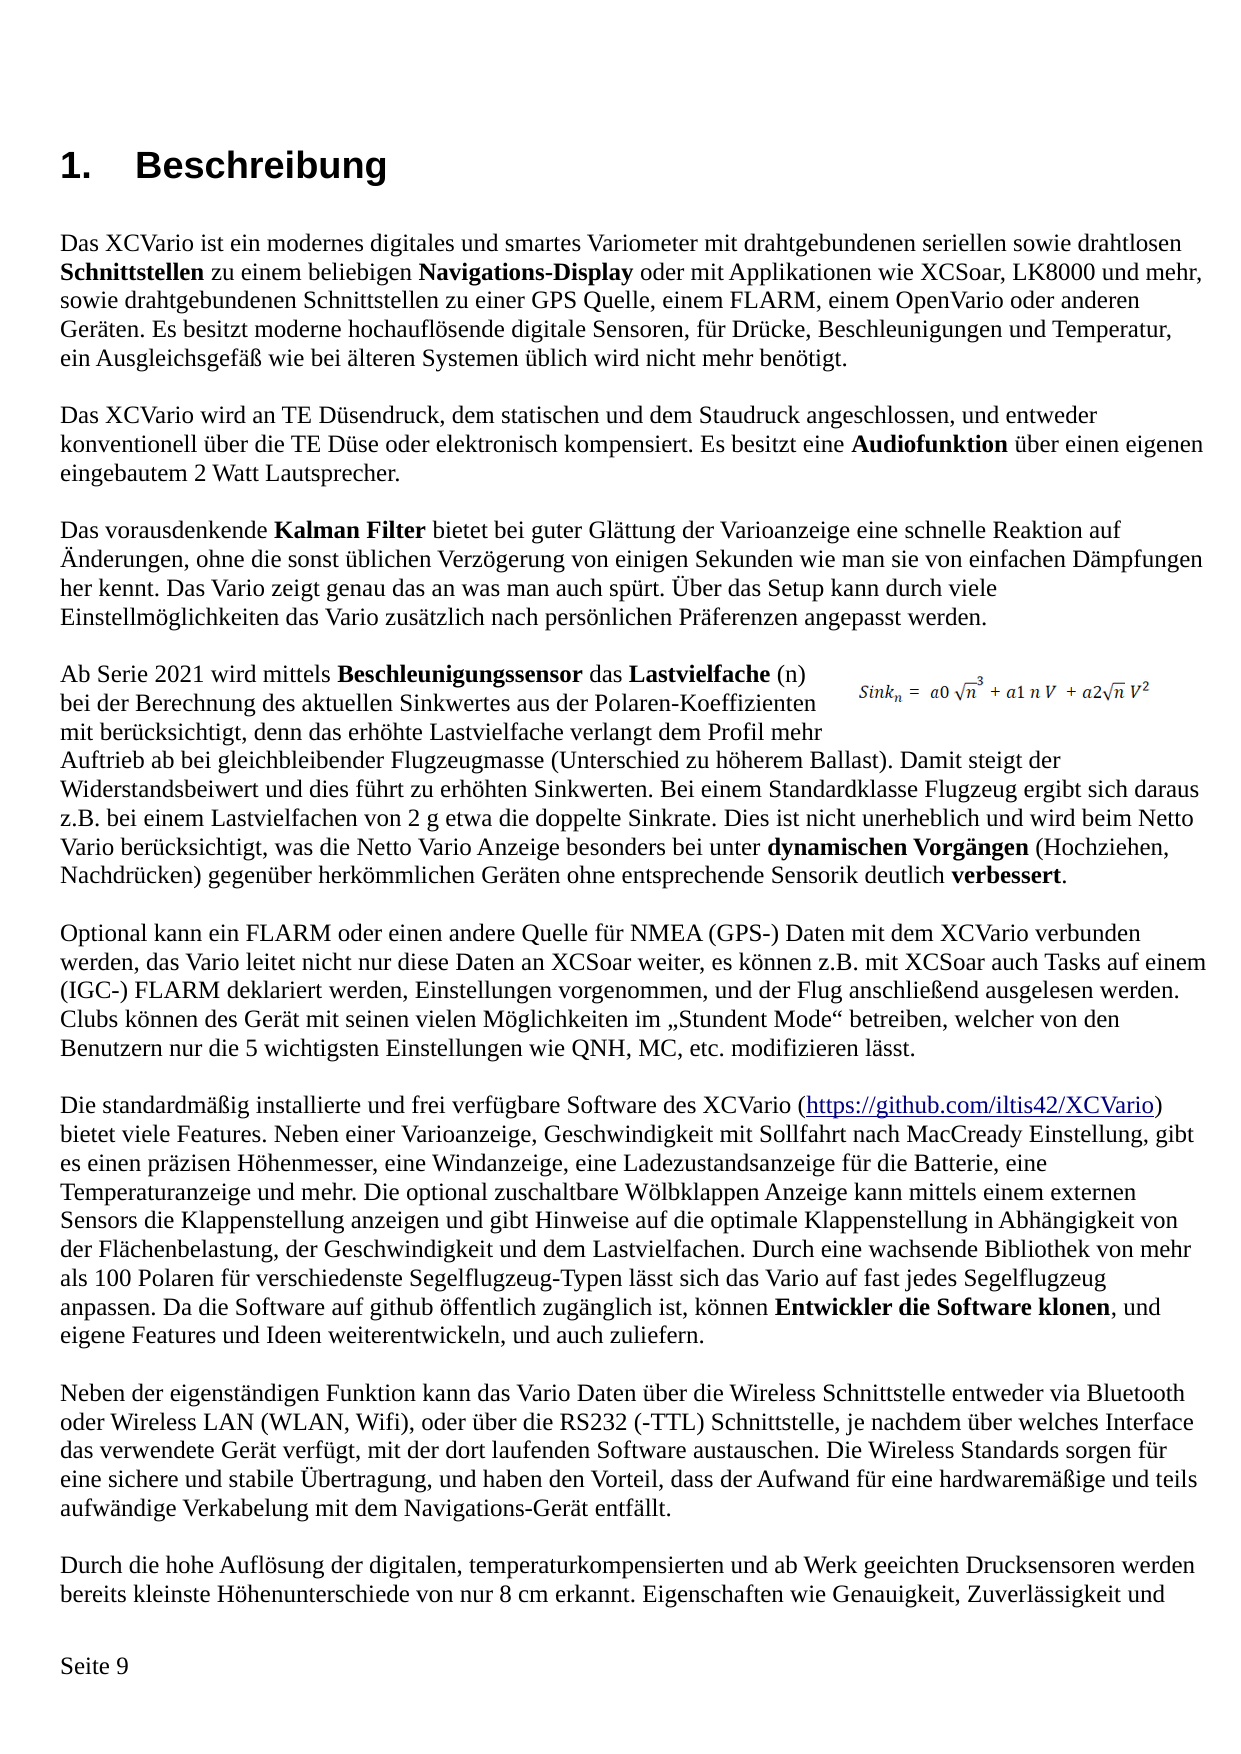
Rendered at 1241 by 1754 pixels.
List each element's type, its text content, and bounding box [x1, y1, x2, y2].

text Die standardmäßig installierte und frei verfügbare Software des XCVario (https://github.com/iltis42/XCVario) bietet viele Features. Neben einer Varioanzeige, Geschwindigkeit mit Sollfahrt nach MacCready Einstellung, gibt es einen präzisen Höhenmesser, eine Windanzeige, eine Ladezustandsanzeige für die Batterie, eine Temperaturanzeige und mehr. Die optional zuschaltbare Wölbklappen Anzeige kann mittels einem externen Sensors die Klappenstellung anzeigen und gibt Hinweise auf die optimale Klappenstellung in Abhängigkeit von der Flächenbelastung, der Geschwindigkeit und dem Lastvielfachen. Durch eine wachsende Bibliothek von mehr als 100 Polaren für verschiedenste Segelflugzeug-Typen lässt sich das Vario auf fast jedes Segelflugzeug anpassen. Da die Software auf github öffentlich zugänglich ist, können Entwickler die Software klonen, und eigene Features und Ideen weiterentwickeln, und auch zuliefern. [60, 1091, 1207, 1349]
subtitle Beschreibung [60, 143, 1207, 187]
text Das vorausdenkende Kalman Filter bietet bei guter Glättung der Varioanzeige eine schnelle Reaktion auf Änderungen, ohne die sonst üblichen Verzögerung von einigen Sekunden wie man sie von einfachen Dämpfungen her kennt. Das Vario zeigt genau das an was man auch spürt. Über das Setup kann durch viele Einstellmöglichkeiten das Vario zusätzlich nach persönlichen Präferenzen angepasst werden. [60, 516, 1207, 631]
picture [853, 665, 1184, 723]
text Neben der eigenständigen Funktion kann das Vario Daten über die Wireless Schnittstelle entweder via Bluetooth oder Wireless LAN (WLAN, Wifi), oder über die RS232 (-TTL) Schnittstelle, je nachdem über welches Interface das verwendete Gerät verfügt, mit der dort laufenden Software austauschen. Die Wireless Standards sorgen für eine sichere und stabile Übertragung, und haben den Vorteil, dass der Aufwand für eine hardwaremäßige und teils aufwändige Verkabelung mit dem Navigations-Gerät entfällt. [60, 1378, 1207, 1522]
text Das XCVario ist ein modernes digitales und smartes Variometer mit drahtgebundenen seriellen sowie drahtlosen Schnittstellen zu einem beliebigen Navigations-Display oder mit Applikationen wie XCSoar, LK8000 und mehr, sowie drahtgebundenen Schnittstellen zu einer GPS Quelle, einem FLARM, einem OpenVario oder anderen Geräten. Es besitzt moderne hochauflösende digitale Sensoren, für Drücke, Beschleunigungen und Temperatur, ein Ausgleichsgefäß wie bei älteren Systemen üblich wird nicht mehr benötigt. [60, 228, 1207, 372]
text Durch die hohe Auflösung der digitalen, temperaturkompensierten und ab Werk geeichten Drucksensoren werden bereits kleinste Höhenunterschiede von nur 8 cm erkannt. Eigenschaften wie Genauigkeit, Zuverlässigkeit und [60, 1551, 1207, 1608]
text Das XCVario wird an TE Düsendruck, dem statischen und dem Staudruck angeschlossen, und entweder konventionell über die TE Düse oder elektronisch kompensiert. Es besitzt eine Audiofunktion über einen eigenen eingebautem 2 Watt Lautsprecher. [60, 401, 1207, 487]
text Optional kann ein FLARM oder einen andere Quelle für NMEA (GPS-) Daten mit dem XCVario verbunden werden, das Vario leitet nicht nur diese Daten an XCSoar weiter, es können z.B. mit XCSoar auch Tasks auf einem (IGC-) FLARM deklariert werden, Einstellungen vorgenommen, und der Flug anschließend ausgelesen werden. Clubs können des Gerät mit seinen vielen Möglichkeiten im „Stundent Mode“ betreiben, welcher von den Benutzern nur die 5 wichtigsten Einstellungen wie QNH, MC, etc. modifizieren lässt. [60, 918, 1207, 1062]
text Ab Serie 2021 wird mittels Beschleunigungssensor das Lastvielfache (n) bei der Berechnung des aktuellen Sinkwertes aus der Polaren-Koeffizienten mit berücksichtigt, denn das erhöhte Lastvielfache verlangt dem Profil mehr Auftrieb ab bei gleichbleibender Flugzeugmasse (Unterschied zu höherem Ballast). Damit steigt der Widerstandsbeiwert und dies führt zu erhöhten Sinkwerten. Bei einem Standardklasse Flugzeug ergibt sich daraus z.B. bei einem Lastvielfachen von 2 g etwa die doppelte Sinkrate. Dies ist nicht unerheblich und wird beim Netto Vario berücksichtigt, was die Netto Vario Anzeige besonders bei unter dynamischen Vorgängen (Hochziehen, Nachdrücken) gegenüber herkömmlichen Geräten ohne entsprechende Sensorik deutlich verbessert. [60, 659, 1207, 889]
